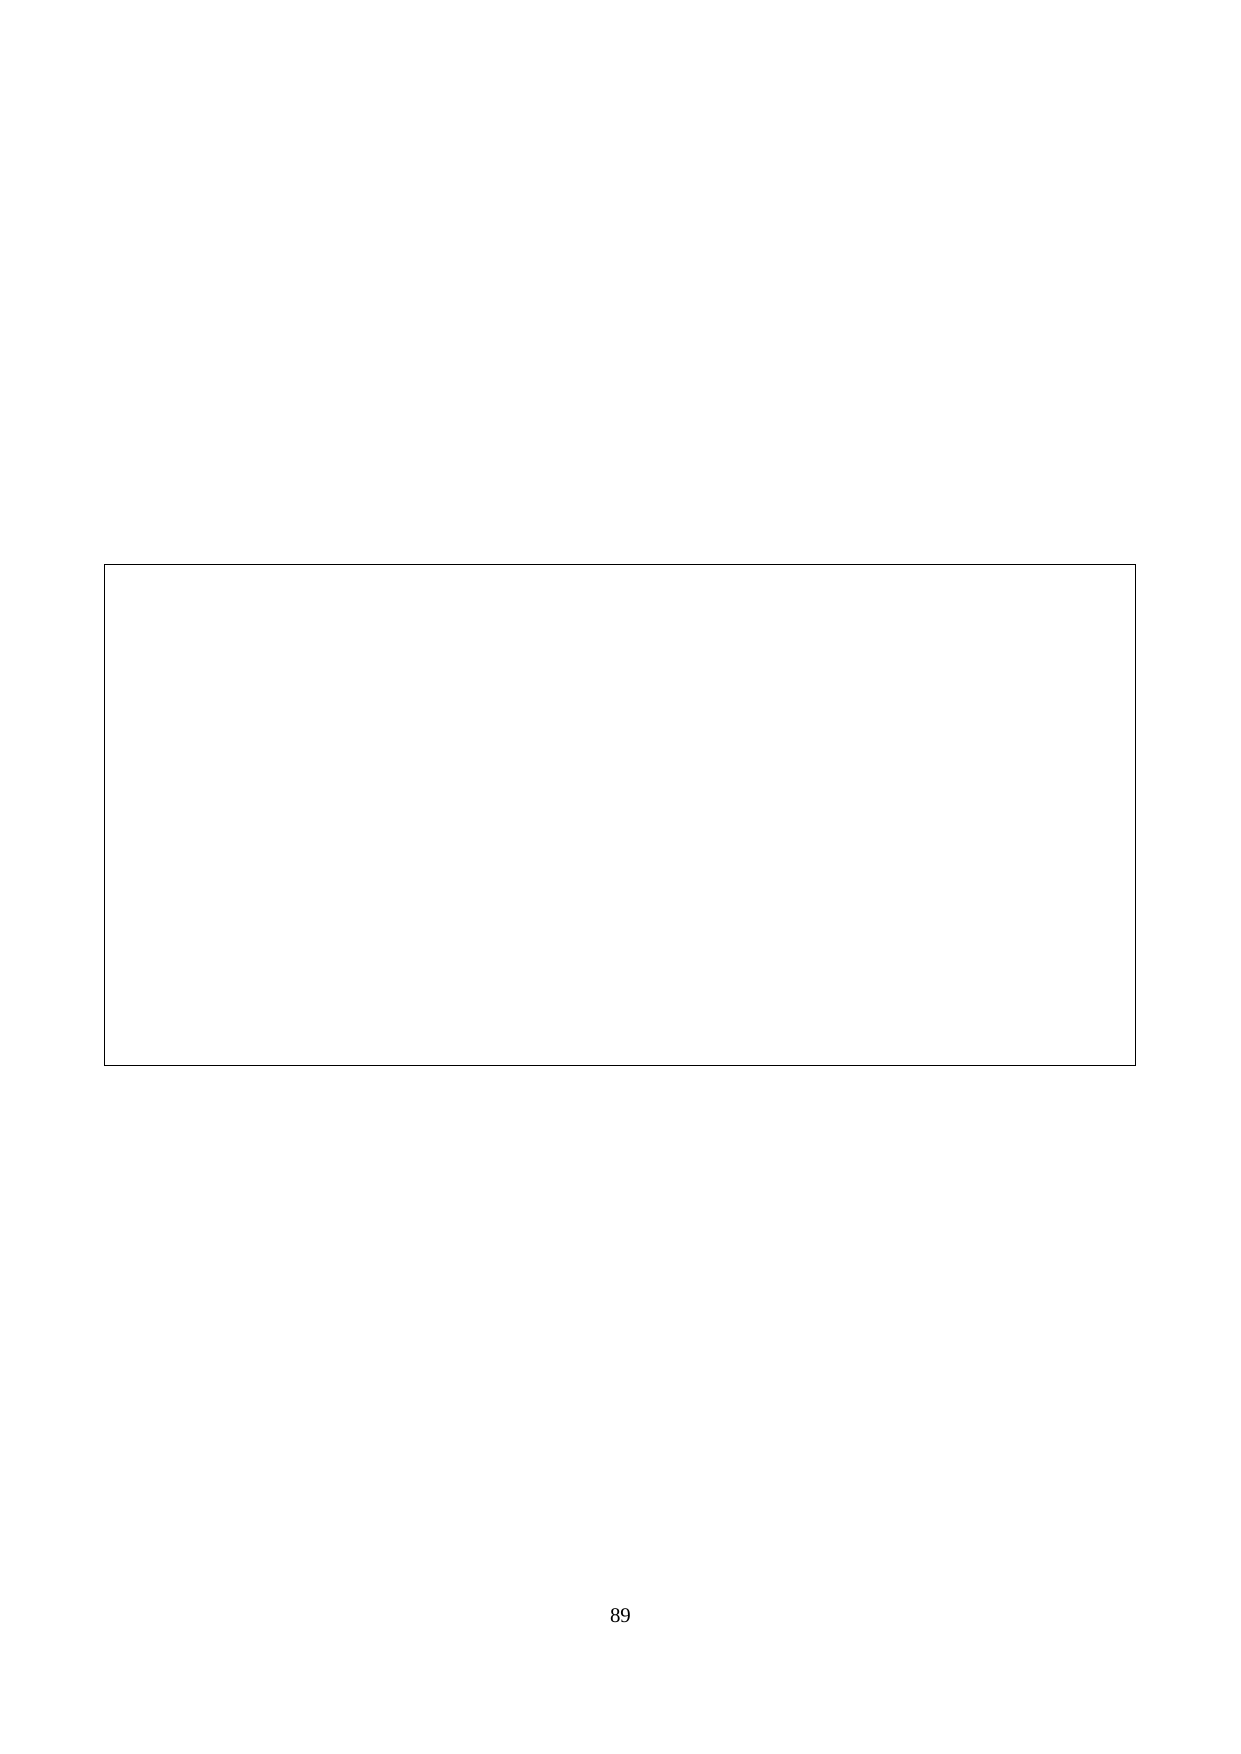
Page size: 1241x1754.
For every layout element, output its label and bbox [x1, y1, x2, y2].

table_cell [105, 565, 1135, 1065]
